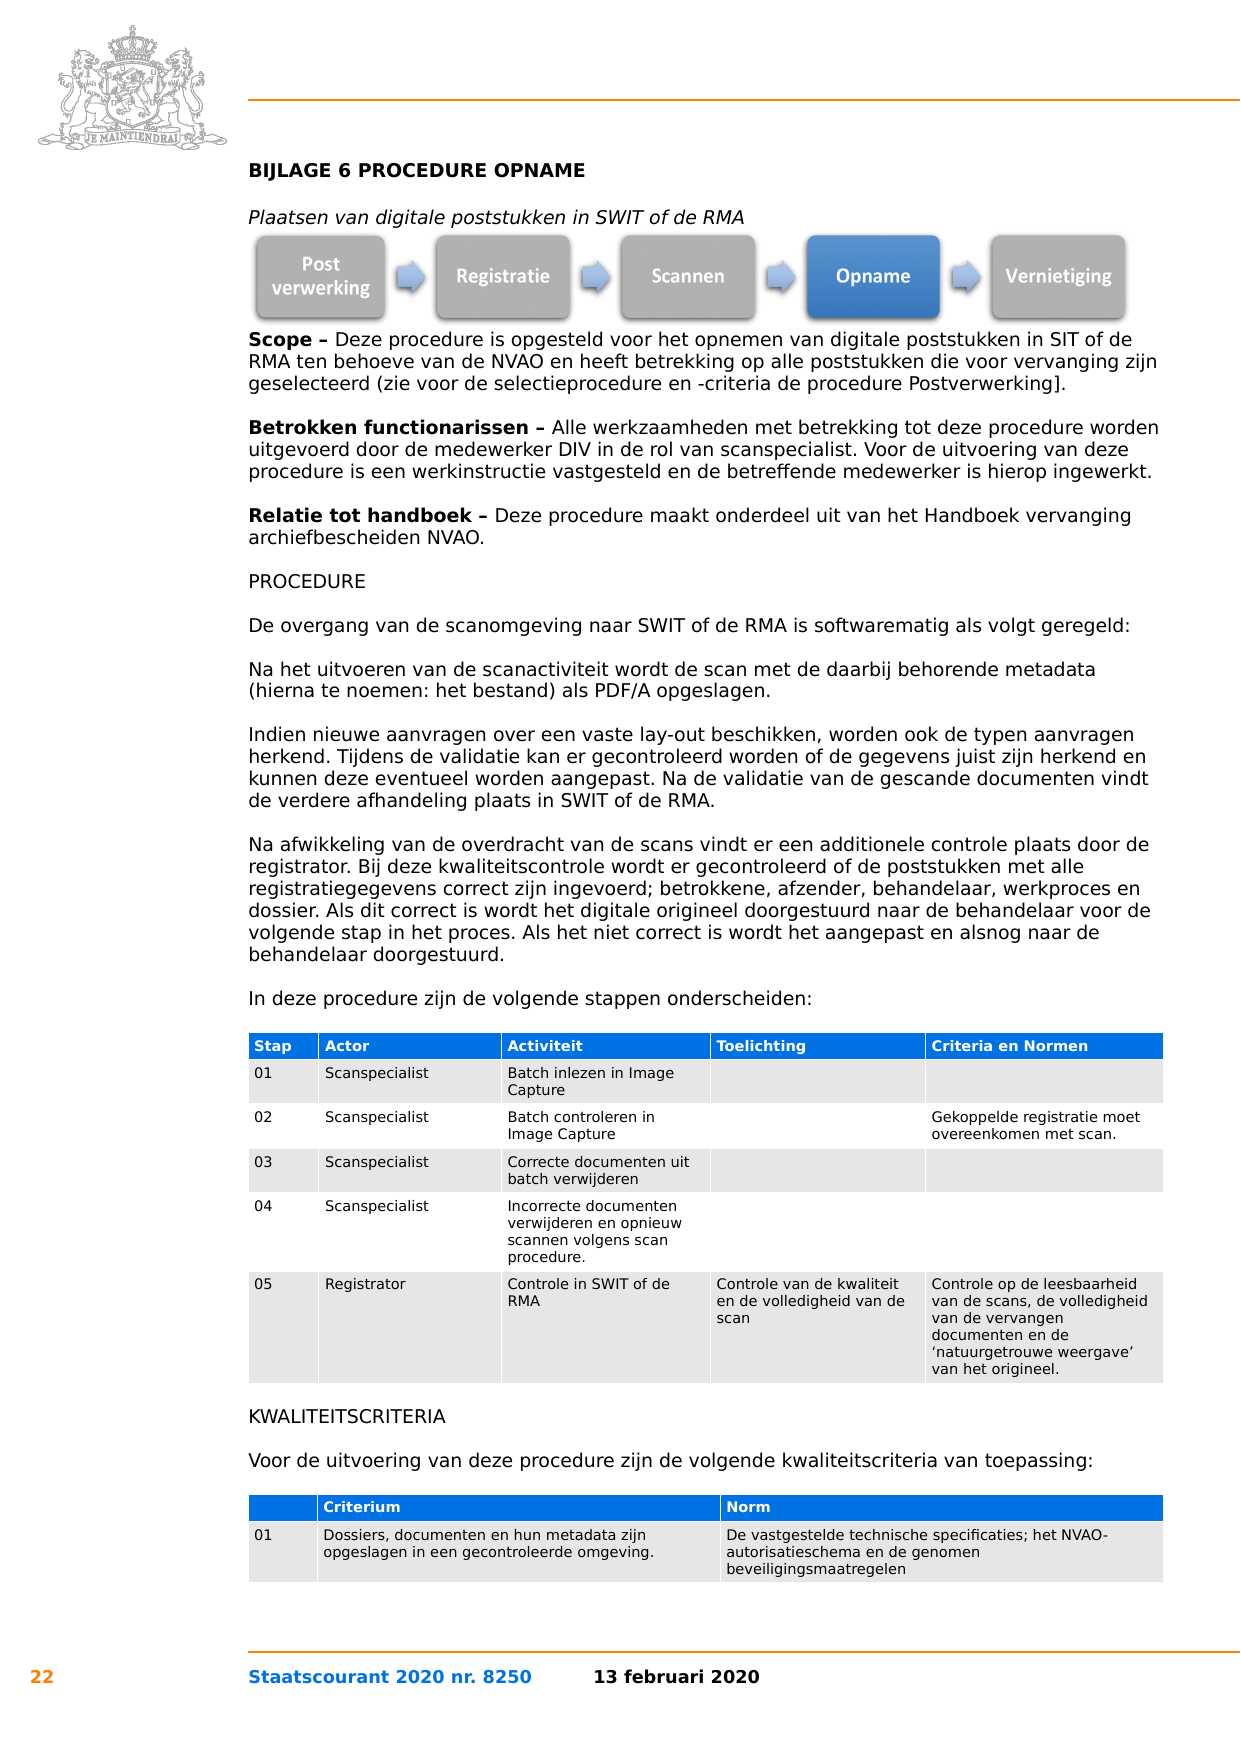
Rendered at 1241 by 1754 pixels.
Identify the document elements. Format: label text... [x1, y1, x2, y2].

subtitle KWALITEITSCRITERIA [248, 1406, 1163, 1428]
text Na afwikkeling van de overdracht van de scans vindt er een additionele controle plaats door de registrator. Bij deze kwaliteitscontrole wordt er gecontroleerd of de poststukken met alle registratiegegevens correct zijn ingevoerd; betrokkene, afzender, behandelaar, werkproces en dossier. Als dit correct is wordt het digitale origineel doorgestuurd naar de behandelaar voor de volgende stap in het proces. Als het niet correct is wordt het aangepast en alsnog naar de behandelaar doorgestuurd. [248, 834, 1163, 966]
table_cell Scanspecialist [319, 1193, 501, 1271]
subtitle BIJLAGE 6 PROCEDURE OPNAME [248, 160, 1163, 182]
text Betrokken functionarissen – Alle werkzaamheden met betrekking tot deze procedure worden uitgevoerd door de medewerker DIV in de rol van scanspecialist. Voor de uitvoering van deze procedure is een werkinstructie vastgesteld en de betreffende medewerker is hierop ingewerkt. [248, 417, 1163, 483]
table_header Toelichting [711, 1033, 925, 1059]
table_cell Scanspecialist [319, 1060, 501, 1103]
table_cell Controle van de kwaliteit en de volledigheid van de scan [711, 1272, 925, 1383]
table_cell Scanspecialist [319, 1149, 501, 1192]
table_cell Incorrecte documenten verwijderen en opnieuw scannen volgens scan procedure. [502, 1193, 710, 1271]
table_header Actor [319, 1033, 501, 1059]
table_cell Gekoppelde registratie moet overeenkomen met scan. [926, 1105, 1163, 1148]
table_cell Batch inlezen in Image Capture [502, 1060, 710, 1103]
picture [248, 228, 1134, 330]
table_cell 01 [249, 1060, 318, 1103]
table_cell Controle op de leesbaarheid van de scans, de volledigheid van de vervangen documenten en de ‘natuurgetrouwe weergave’ van het origineel. [926, 1272, 1163, 1383]
table_cell 01 [249, 1522, 317, 1582]
table_cell 02 [249, 1105, 318, 1148]
text De overgang van de scanomgeving naar SWIT of de RMA is softwarematig als volgt geregeld: [248, 614, 1163, 637]
picture [38, 25, 227, 150]
table_cell 04 [249, 1193, 318, 1271]
table_cell Batch controleren in Image Capture [502, 1105, 710, 1148]
table_header Criteria en Normen [926, 1033, 1163, 1059]
table_cell [711, 1105, 925, 1148]
table_cell Registrator [319, 1272, 501, 1383]
table_header Criterium [318, 1495, 720, 1521]
table_cell Scanspecialist [319, 1105, 501, 1148]
text Plaatsen van digitale poststukken in SWIT of de RMA [248, 207, 1163, 228]
table_cell De vastgestelde technische specificaties; het NVAO-autorisatieschema en de genomen beveiligingsmaatregelen [721, 1522, 1163, 1582]
text Voor de uitvoering van deze procedure zijn de volgende kwaliteitscriteria van toepassing: [248, 1449, 1163, 1472]
table_header Activiteit [502, 1033, 710, 1059]
table_header [249, 1495, 317, 1521]
table_cell [926, 1060, 1163, 1103]
text Scope – Deze procedure is opgesteld voor het opnemen van digitale poststukken in SIT of de RMA ten behoeve van de NVAO en heeft betrekking op alle poststukken die voor vervanging zijn geselecteerd (zie voor de selectieprocedure en -criteria de procedure Postverwerking]. [248, 329, 1163, 395]
table_cell Controle in SWIT of de RMA [502, 1272, 710, 1383]
table_header Norm [721, 1495, 1163, 1521]
table_cell Correcte documenten uit batch verwijderen [502, 1149, 710, 1192]
table_cell Dossiers, documenten en hun metadata zijn opgeslagen in een gecontroleerde omgeving. [318, 1522, 720, 1582]
subtitle PROCEDURE [248, 571, 1163, 593]
text In deze procedure zijn de volgende stappen onderscheiden: [248, 988, 1163, 1010]
text Relatie tot handboek – Deze procedure maakt onderdeel uit van het Handboek vervanging archiefbescheiden NVAO. [248, 505, 1163, 549]
table_header Stap [249, 1033, 318, 1059]
table_cell 05 [249, 1272, 318, 1383]
text Indien nieuwe aanvragen over een vaste lay-out beschikken, worden ook de typen aanvragen herkend. Tijdens de validatie kan er gecontroleerd worden of de gegevens juist zijn herkend en kunnen deze eventueel worden aangepast. Na de validatie van de gescande documenten vindt de verdere afhandeling plaats in SWIT of de RMA. [248, 724, 1163, 812]
table_cell [711, 1149, 925, 1192]
table_cell [926, 1193, 1163, 1271]
table_cell [711, 1060, 925, 1103]
table_cell [711, 1193, 925, 1271]
table_cell [926, 1149, 1163, 1192]
text Na het uitvoeren van de scanactiviteit wordt de scan met de daarbij behorende metadata (hierna te noemen: het bestand) als PDF/A opgeslagen. [248, 658, 1163, 702]
table_cell 03 [249, 1149, 318, 1192]
